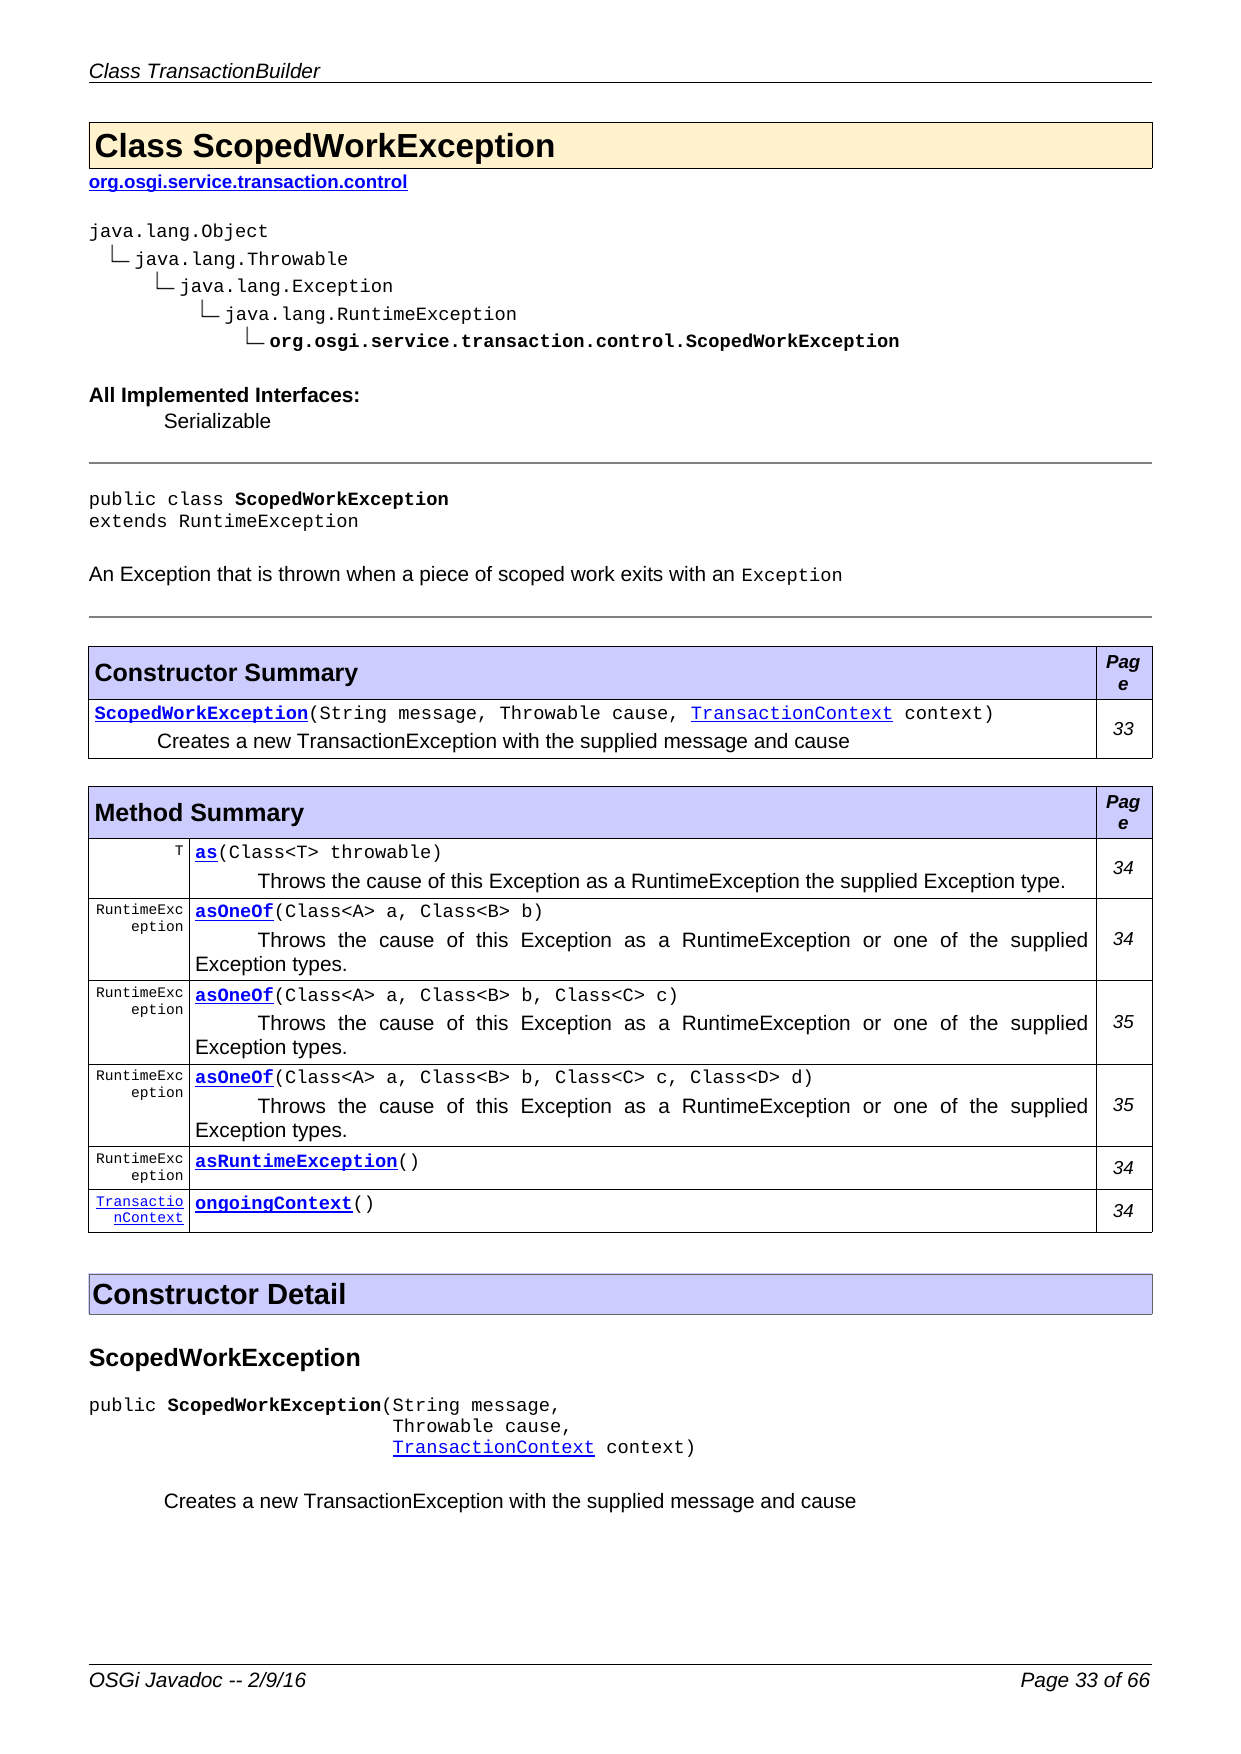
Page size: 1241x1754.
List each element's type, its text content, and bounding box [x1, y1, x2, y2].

subtitle Constructor Detail [90, 1275, 1152, 1314]
picture [156, 270, 180, 293]
picture [111, 243, 135, 266]
text org.osgi.service.transaction.control.ScopedWorkException [88, 326, 1152, 353]
table_header Page [1097, 787, 1152, 838]
table_cell asRuntimeException() [190, 1147, 1096, 1189]
text org.osgi.service.transaction.control [88, 171, 1152, 193]
table_cell as(Class<T> throwable) Throws the cause of this Exception as a RuntimeException the supplied Exception type. [190, 839, 1096, 897]
text public ScopedWorkException(String message, Throwable cause, TransactionContext context) [88, 1396, 1152, 1459]
subtitle ScopedWorkException [88, 1343, 1152, 1371]
table_cell 32 [1097, 1190, 1152, 1232]
table_cell 34 [1097, 981, 1152, 1063]
table_header Method Summary [89, 787, 1096, 838]
table_cell asOneOf(Class<A> a, Class<B> b) Throws the cause of this Exception as a RuntimeException or one of the supplied Exception types. [190, 899, 1096, 980]
table_cell asOneOf(Class<A> a, Class<B> b, Class<C> c) Throws the cause of this Exception as a RuntimeException or one of the supplied Exception types. [190, 981, 1096, 1063]
table_cell RuntimeException [89, 981, 189, 1063]
table_cell RuntimeException [89, 1065, 189, 1146]
table_cell ongoingContext() [190, 1190, 1096, 1232]
text java.lang.RuntimeException [88, 298, 1152, 326]
text An Exception that is thrown when a piece of scoped work exits with an Exception [88, 562, 1152, 587]
table_cell 33 [1097, 1147, 1152, 1189]
subtitle All Implemented Interfaces: [88, 382, 1152, 406]
table_cell 34 [1097, 1065, 1152, 1146]
text public class ScopedWorkException [88, 490, 1152, 511]
picture [201, 298, 225, 321]
table_cell 33 [1097, 839, 1152, 897]
table_cell ScopedWorkException(String message, Throwable cause, TransactionContext context) Creates a new TransactionException with the supplied message and cause [89, 700, 1096, 758]
table_cell 33 [1097, 899, 1152, 980]
table_cell RuntimeException [89, 899, 189, 980]
table_header Page [1097, 647, 1152, 699]
text Creates a new TransactionException with the supplied message and cause [163, 1488, 1152, 1512]
table_cell T [89, 839, 189, 897]
text java.lang.Object [88, 222, 1152, 243]
table_cell RuntimeException [89, 1147, 189, 1189]
text Serializable [163, 409, 1152, 433]
text extends RuntimeException [88, 511, 1152, 533]
table_header Constructor Summary [89, 647, 1096, 699]
table_cell TransactionContext [89, 1190, 189, 1232]
table_cell asOneOf(Class<A> a, Class<B> b, Class<C> c, Class<D> d) Throws the cause of this Exception as a RuntimeException or one of the supplied Exception types. [190, 1065, 1096, 1146]
subtitle Class ScopedWorkException [90, 123, 1152, 168]
text java.lang.Throwable [88, 243, 1152, 271]
table_cell 32 [1097, 700, 1152, 758]
picture [246, 325, 270, 348]
text java.lang.Exception [88, 271, 1152, 298]
